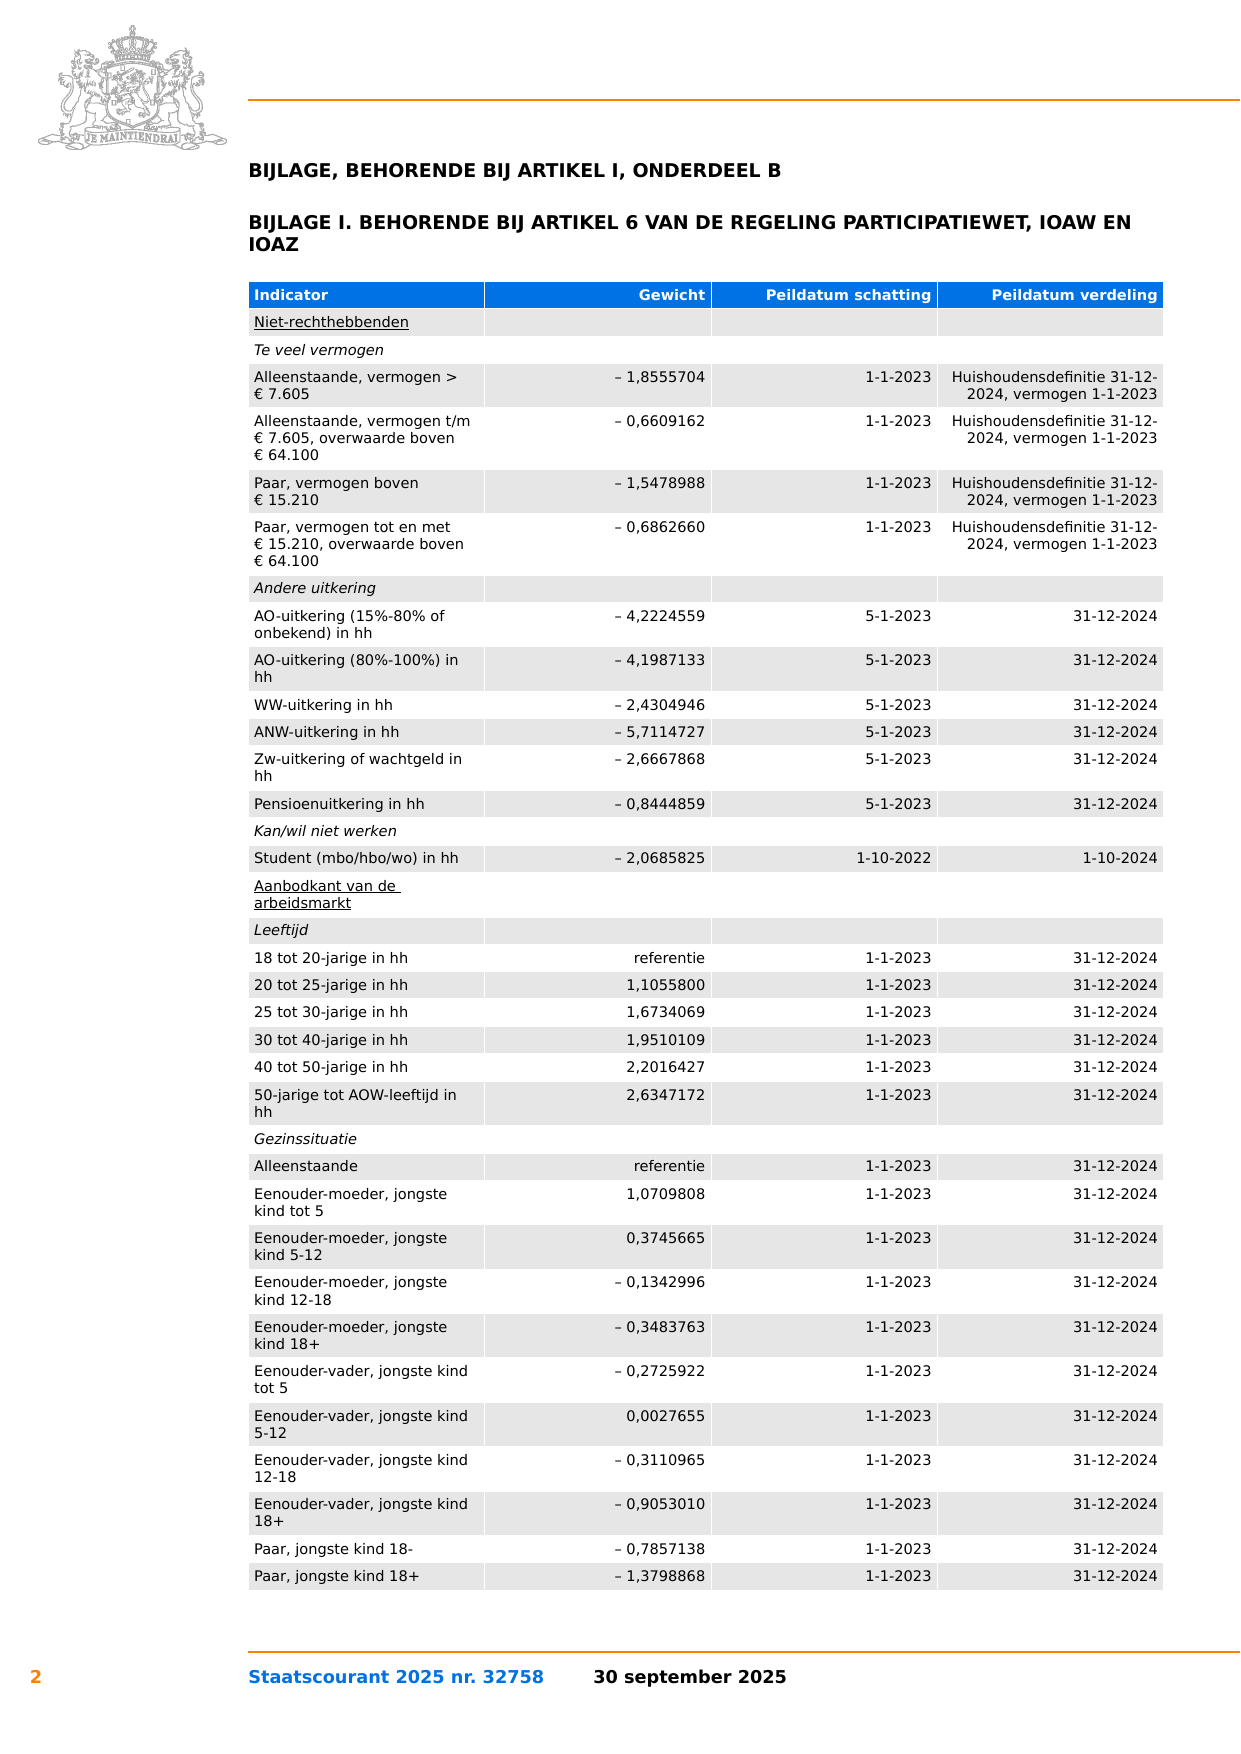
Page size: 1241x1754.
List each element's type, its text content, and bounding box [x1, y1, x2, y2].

table_cell – 4,2224559 [485, 603, 711, 646]
table_cell 1-1-2023 [712, 1181, 937, 1224]
table_cell 30 tot 40-jarige in hh [249, 1027, 484, 1053]
table_cell 25 tot 30-jarige in hh [249, 1000, 484, 1026]
table_cell Eenouder-moeder, jongste kind 12-18 [249, 1270, 484, 1313]
table_cell [938, 918, 1163, 944]
table_cell Student (mbo/hbo/wo) in hh [249, 846, 484, 872]
table_cell – 2,0685825 [485, 846, 711, 872]
table_cell 2,2016427 [485, 1054, 711, 1081]
table_cell WW-uitkering in hh [249, 692, 484, 718]
table_cell – 0,6609162 [485, 409, 711, 469]
table_cell 1-1-2023 [712, 1563, 937, 1590]
table_cell – 0,3110965 [485, 1447, 711, 1491]
table_cell Huishoudensdefinitie 31-12-2024, vermogen 1-1-2023 [938, 364, 1163, 407]
table_cell 1-1-2023 [712, 514, 937, 574]
table_cell 31-12-2024 [938, 1270, 1163, 1313]
table_cell 1-1-2023 [712, 1082, 937, 1125]
table_cell Eenouder-vader, jongste kind 12-18 [249, 1447, 484, 1491]
table_cell 1-1-2023 [712, 1225, 937, 1269]
table_cell Eenouder-vader, jongste kind 18+ [249, 1492, 484, 1535]
table_cell 1-1-2023 [712, 1536, 937, 1562]
table_cell 1-1-2023 [712, 1027, 937, 1053]
table_cell 31-12-2024 [938, 791, 1163, 817]
table_cell – 2,6667868 [485, 746, 711, 790]
table_cell – 0,8444859 [485, 791, 711, 817]
table_cell ANW-uitkering in hh [249, 719, 484, 745]
table_cell Paar, vermogen boven € 15.210 [249, 470, 484, 513]
table_cell – 0,2725922 [485, 1359, 711, 1402]
table_cell 31-12-2024 [938, 972, 1163, 998]
table_cell 5-1-2023 [712, 647, 937, 691]
table_cell – 1,8555704 [485, 364, 711, 407]
table_cell 5-1-2023 [712, 746, 937, 790]
table_cell Paar, jongste kind 18- [249, 1536, 484, 1562]
table_cell 31-12-2024 [938, 945, 1163, 971]
table_cell Eenouder-vader, jongste kind tot 5 [249, 1359, 484, 1402]
table_cell Huishoudensdefinitie 31-12-2024, vermogen 1-1-2023 [938, 409, 1163, 469]
table_cell 1-1-2023 [712, 1359, 937, 1402]
table_cell 31-12-2024 [938, 1181, 1163, 1224]
table_cell 1-10-2024 [938, 846, 1163, 872]
table_cell 31-12-2024 [938, 1563, 1163, 1590]
table_cell [712, 873, 937, 916]
table_cell 50-jarige tot AOW-leeftijd in hh [249, 1082, 484, 1125]
table_cell Aanbodkant van de arbeidsmarkt [249, 873, 484, 916]
table_cell 31-12-2024 [938, 1027, 1163, 1053]
table_cell 31-12-2024 [938, 746, 1163, 790]
table_cell Gezinssituatie [249, 1126, 484, 1152]
table_cell Paar, vermogen tot en met € 15.210, overwaarde boven € 64.100 [249, 514, 484, 574]
table_cell [485, 576, 711, 602]
table_cell 31-12-2024 [938, 1054, 1163, 1081]
table_cell 31-12-2024 [938, 1082, 1163, 1125]
table_cell 31-12-2024 [938, 719, 1163, 745]
table_cell 31-12-2024 [938, 1225, 1163, 1269]
table_cell 1-1-2023 [712, 972, 937, 998]
table_cell – 0,7857138 [485, 1536, 711, 1562]
table_cell 1-1-2023 [712, 1270, 937, 1313]
table_cell [712, 576, 937, 602]
table_cell Niet-rechthebbenden [249, 309, 484, 336]
table_cell 1-1-2023 [712, 409, 937, 469]
table_cell 1-1-2023 [712, 945, 937, 971]
table_cell [938, 873, 1163, 916]
table_cell Eenouder-vader, jongste kind 5-12 [249, 1403, 484, 1446]
table_cell 31-12-2024 [938, 1492, 1163, 1535]
table_cell [938, 309, 1163, 336]
table_cell Pensioenuitkering in hh [249, 791, 484, 817]
table_cell Andere uitkering [249, 576, 484, 602]
table_cell AO-uitkering (15%-80% of onbekend) in hh [249, 603, 484, 646]
table_cell Kan/wil niet werken [249, 818, 484, 844]
table_cell 1,6734069 [485, 1000, 711, 1026]
table_cell [938, 576, 1163, 602]
table_cell [938, 337, 1163, 363]
table_cell 31-12-2024 [938, 1536, 1163, 1562]
table_cell Eenouder-moeder, jongste kind 18+ [249, 1314, 484, 1357]
table_cell [712, 1126, 937, 1152]
table_cell – 1,5478988 [485, 470, 711, 513]
table_cell 0,0027655 [485, 1403, 711, 1446]
table_cell 1-1-2023 [712, 364, 937, 407]
table_cell Eenouder-moeder, jongste kind 5-12 [249, 1225, 484, 1269]
table_cell [485, 309, 711, 336]
table_cell [485, 873, 711, 916]
table_header Indicator [249, 282, 484, 308]
table_cell – 4,1987133 [485, 647, 711, 691]
table_cell Paar, jongste kind 18+ [249, 1563, 484, 1590]
table_cell 1-10-2022 [712, 846, 937, 872]
table_cell 31-12-2024 [938, 1359, 1163, 1402]
table_cell 1,1055800 [485, 972, 711, 998]
table_cell 31-12-2024 [938, 1314, 1163, 1357]
table_cell 1,9510109 [485, 1027, 711, 1053]
table_cell 31-12-2024 [938, 647, 1163, 691]
table_cell 1-1-2023 [712, 1447, 937, 1491]
table_cell [712, 309, 937, 336]
table_cell [485, 337, 711, 363]
table_cell [938, 1126, 1163, 1152]
table_cell Te veel vermogen [249, 337, 484, 363]
table_cell – 2,4304946 [485, 692, 711, 718]
table_cell 20 tot 25-jarige in hh [249, 972, 484, 998]
table_cell 0,3745665 [485, 1225, 711, 1269]
table_cell Alleenstaande, vermogen > € 7.605 [249, 364, 484, 407]
table_cell – 5,7114727 [485, 719, 711, 745]
table_cell 5-1-2023 [712, 719, 937, 745]
table_cell 5-1-2023 [712, 692, 937, 718]
table_cell referentie [485, 1154, 711, 1180]
table_cell Leeftijd [249, 918, 484, 944]
table_cell 5-1-2023 [712, 791, 937, 817]
table_cell Zw-uitkering of wachtgeld in hh [249, 746, 484, 790]
table_cell Huishoudensdefinitie 31-12-2024, vermogen 1-1-2023 [938, 514, 1163, 574]
table_cell 1-1-2023 [712, 1492, 937, 1535]
table_cell [485, 1126, 711, 1152]
table_cell – 0,9053010 [485, 1492, 711, 1535]
table_cell 1-1-2023 [712, 470, 937, 513]
table_cell 5-1-2023 [712, 603, 937, 646]
table_cell 1-1-2023 [712, 1154, 937, 1180]
table_cell – 0,1342996 [485, 1270, 711, 1313]
table_cell 18 tot 20-jarige in hh [249, 945, 484, 971]
table_cell – 0,3483763 [485, 1314, 711, 1357]
table_cell referentie [485, 945, 711, 971]
table_cell Huishoudensdefinitie 31-12-2024, vermogen 1-1-2023 [938, 470, 1163, 513]
table_cell Alleenstaande [249, 1154, 484, 1180]
table_cell 31-12-2024 [938, 1000, 1163, 1026]
subtitle BIJLAGE, BEHORENDE BIJ ARTIKEL I, ONDERDEEL B [248, 160, 1163, 182]
table_cell [485, 818, 711, 844]
table_cell 31-12-2024 [938, 1403, 1163, 1446]
table_cell 31-12-2024 [938, 1447, 1163, 1491]
table_cell 1-1-2023 [712, 1314, 937, 1357]
table_cell Eenouder-moeder, jongste kind tot 5 [249, 1181, 484, 1224]
table_cell [712, 818, 937, 844]
subtitle BIJLAGE I. BEHORENDE BIJ ARTIKEL 6 VAN DE REGELING PARTICIPATIEWET, IOAW EN IOAZ [248, 212, 1163, 256]
picture [38, 25, 227, 150]
table_cell 1-1-2023 [712, 1403, 937, 1446]
table_cell [712, 337, 937, 363]
table_cell [938, 818, 1163, 844]
table_cell 40 tot 50-jarige in hh [249, 1054, 484, 1081]
table_cell 2,6347172 [485, 1082, 711, 1125]
table_header Peildatum schatting [712, 282, 937, 308]
table_cell [712, 918, 937, 944]
table_cell AO-uitkering (80%-100%) in hh [249, 647, 484, 691]
table_cell – 0,6862660 [485, 514, 711, 574]
table_cell Alleenstaande, vermogen t/m € 7.605, overwaarde boven € 64.100 [249, 409, 484, 469]
table_header Gewicht [485, 282, 711, 308]
table_cell – 1,3798868 [485, 1563, 711, 1590]
table_cell 1,0709808 [485, 1181, 711, 1224]
table_cell [485, 918, 711, 944]
table_header Peildatum verdeling [938, 282, 1163, 308]
table_cell 1-1-2023 [712, 1054, 937, 1081]
table_cell 31-12-2024 [938, 692, 1163, 718]
table_cell 31-12-2024 [938, 603, 1163, 646]
table_cell 31-12-2024 [938, 1154, 1163, 1180]
table_cell 1-1-2023 [712, 1000, 937, 1026]
